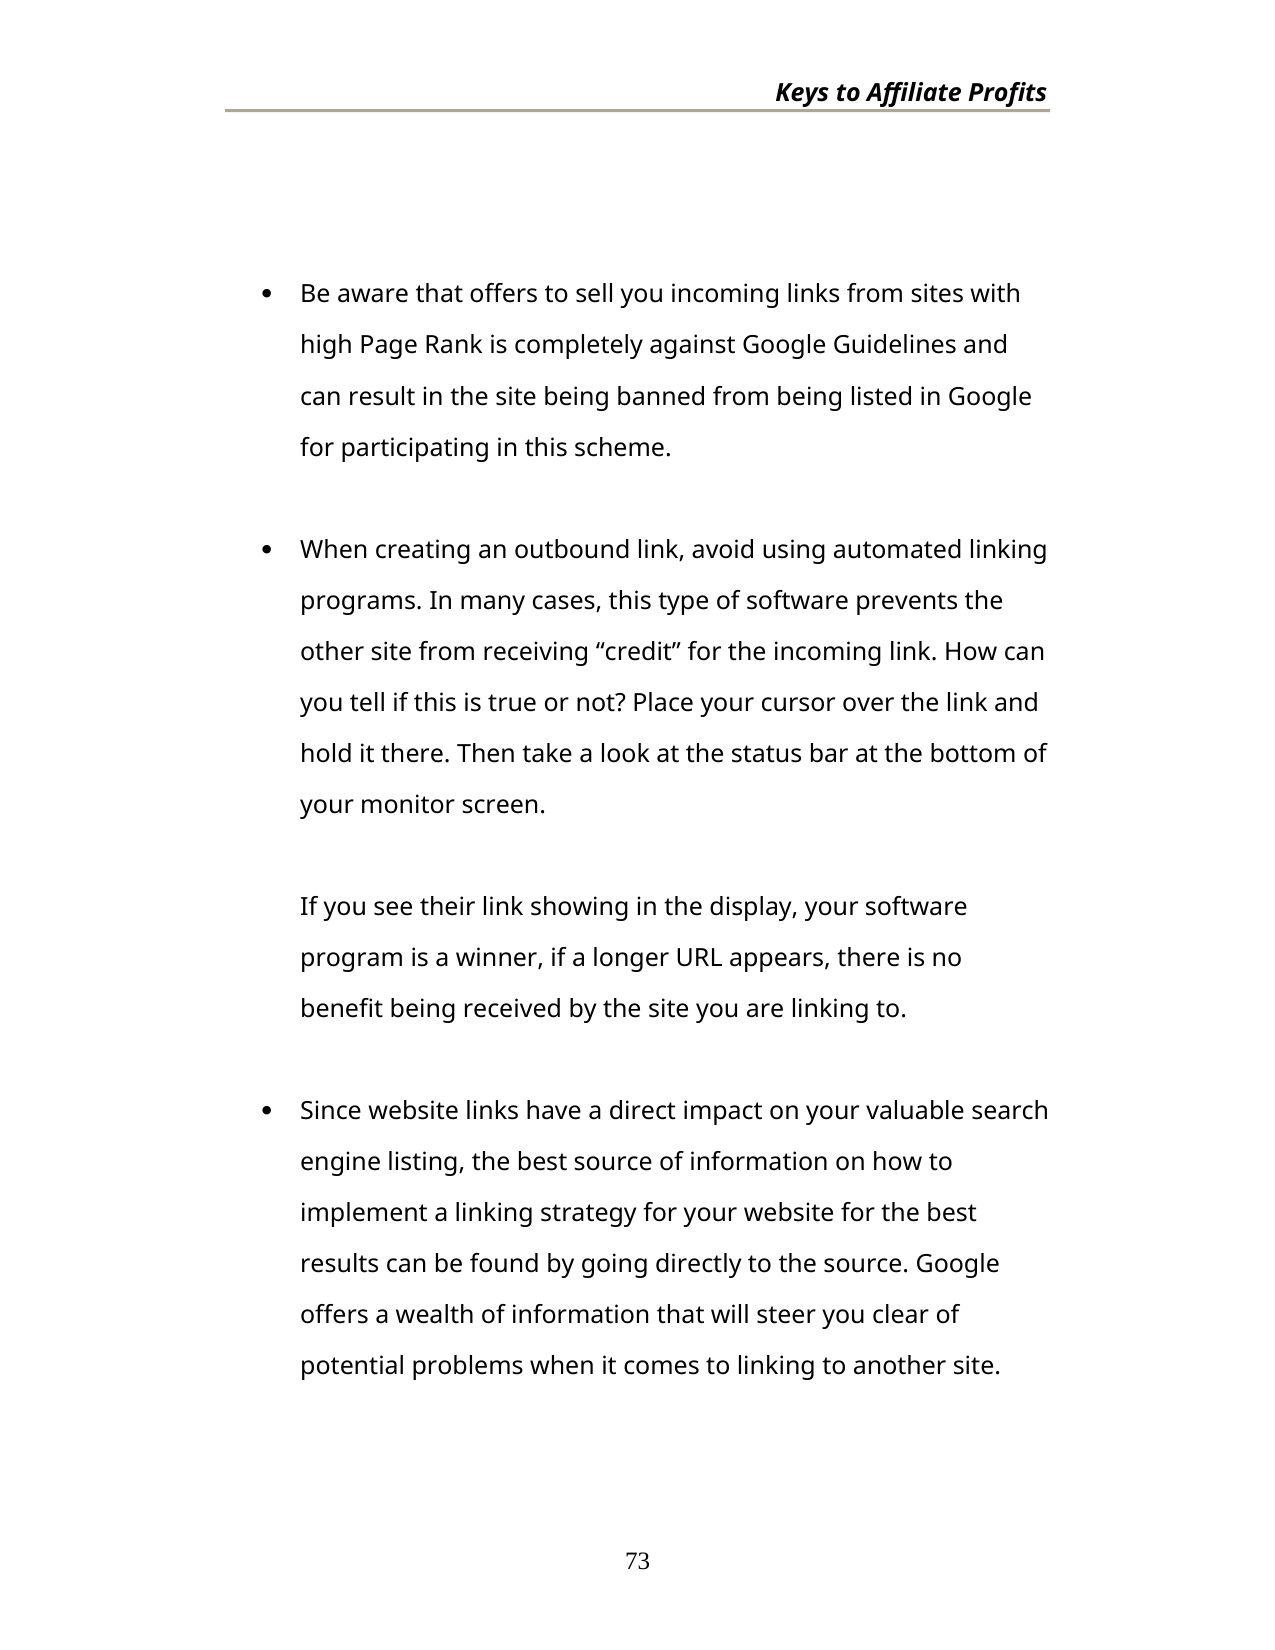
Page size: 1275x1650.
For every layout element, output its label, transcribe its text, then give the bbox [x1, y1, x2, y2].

list Be aware that offers to sell you incoming links from sites with high Page Rank is completely against Google Guidelines and can result in the site being banned from being listed in Google for participating in this scheme. [262, 276, 1050, 463]
list When creating an outbound link, avoid using automated linking programs. In many cases, this type of software prevents the other site from receiving “credit” for the incoming link. How can you tell if this is true or not? Place your cursor over the link and hold it there. Then take a look at the status bar at the bottom of your monitor screen. If you see their link showing in the display, your software program is a winner, if a longer URL appears, there is no benefit being received by the site you are linking to. [262, 531, 1050, 1025]
list Since website links have a direct impact on your valuable search engine listing, the best source of information on how to implement a linking strategy for your website for the best results can be found by going directly to the source. Google offers a wealth of information that will steer you clear of potential problems when it comes to linking to another site. [262, 1093, 1050, 1382]
